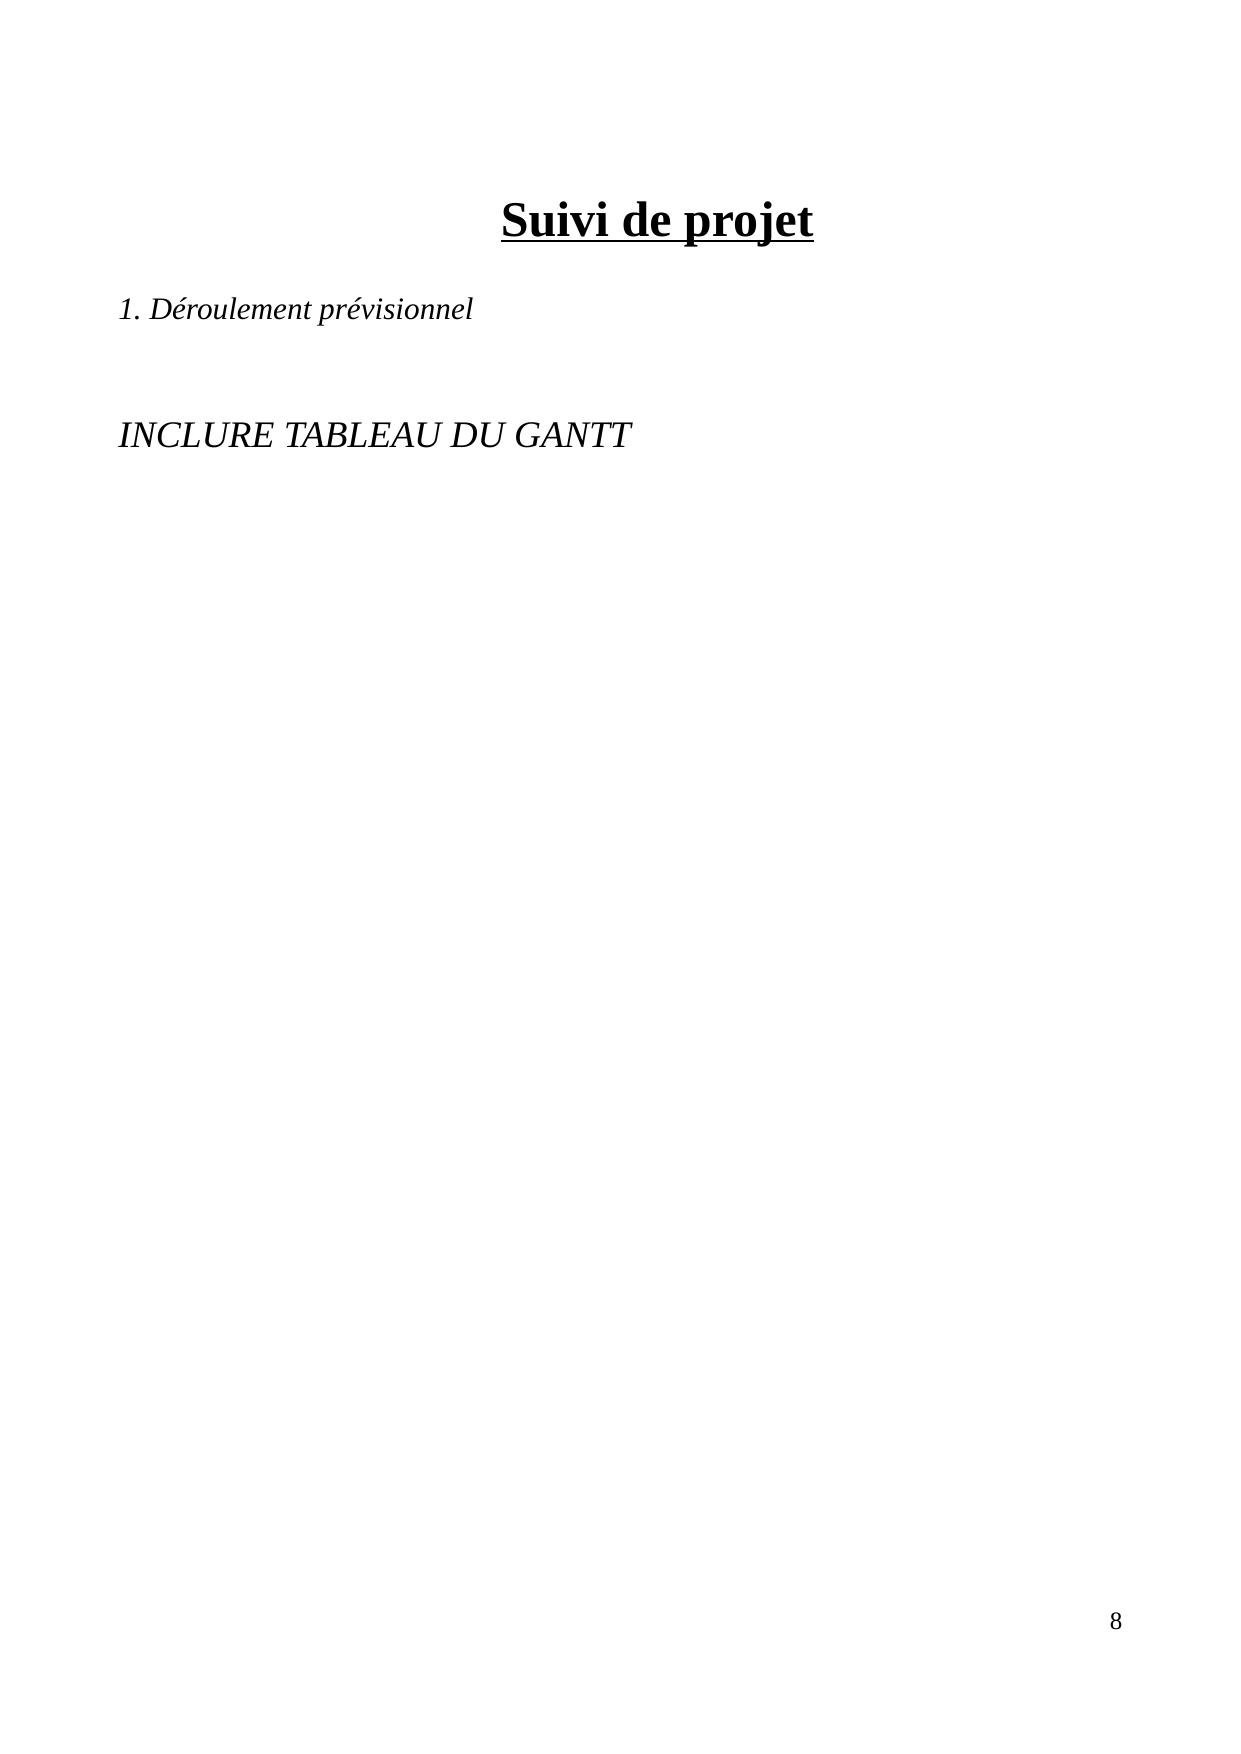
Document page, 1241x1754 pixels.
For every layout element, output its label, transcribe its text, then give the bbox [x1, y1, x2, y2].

text Suivi de projet [118, 190, 1122, 247]
text INCLURE TABLEAU DU GANTT [118, 413, 1122, 456]
text 1. Déroulement prévisionnel [118, 291, 1122, 327]
